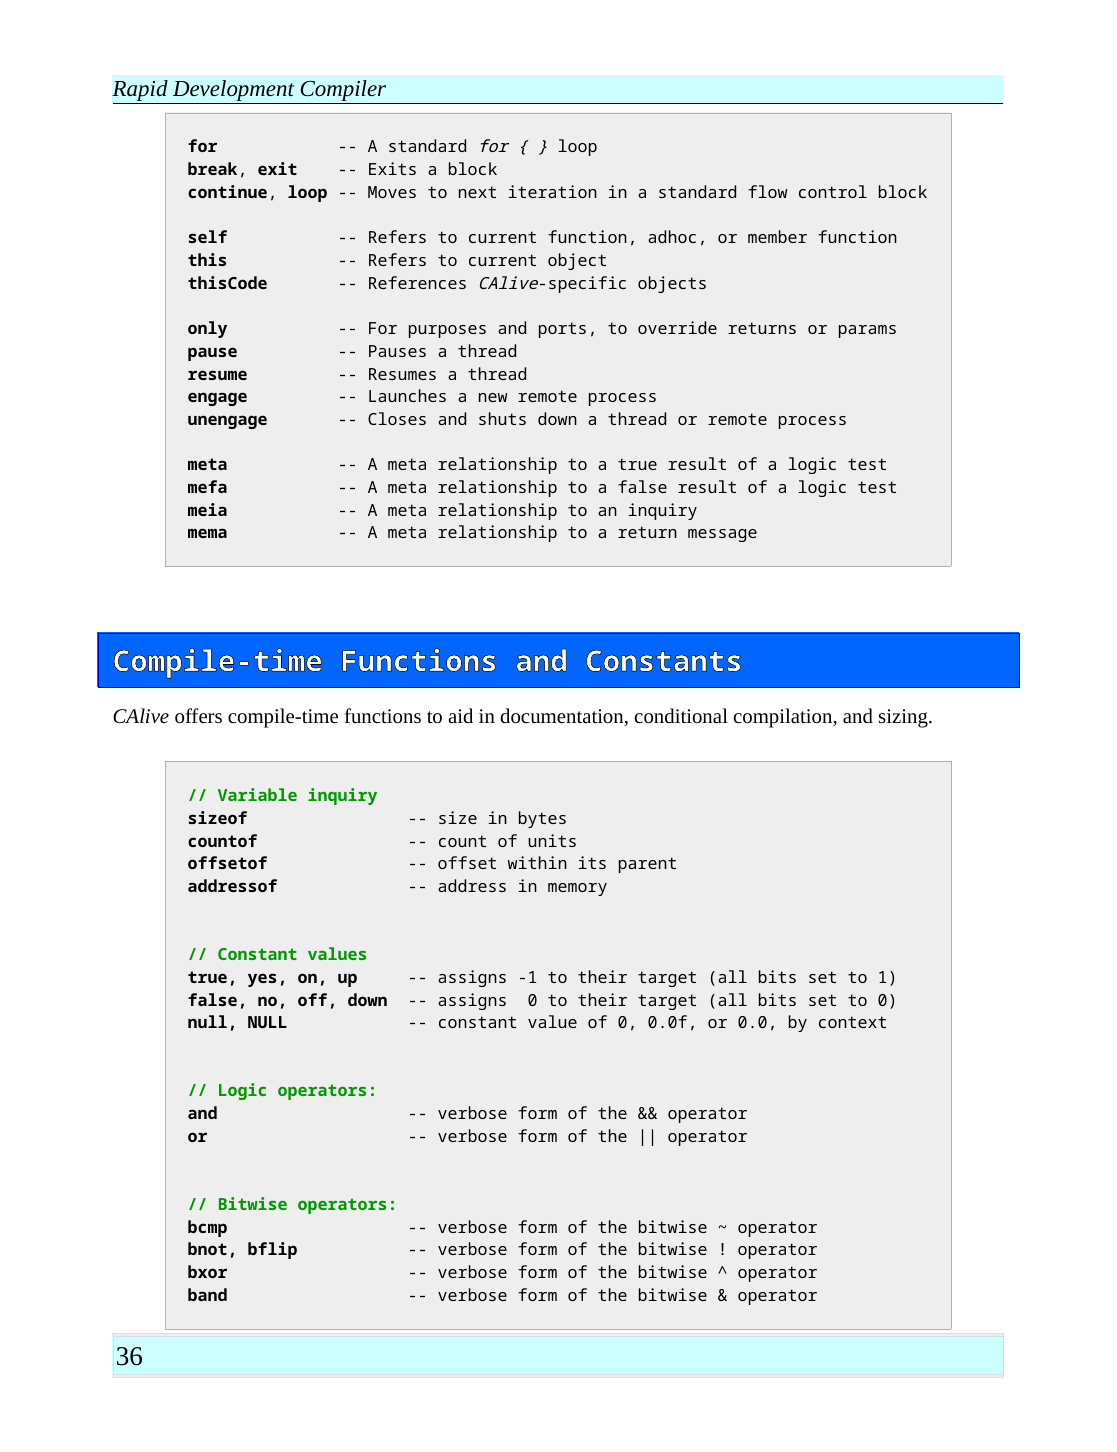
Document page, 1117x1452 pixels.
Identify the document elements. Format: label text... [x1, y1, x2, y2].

subtitle Compile-time Functions and Constants [99, 634, 1019, 687]
text // Variable inquiry sizeof -- size in bytes countof -- count of units offsetof -- offset within its parent addressof -- address in memory // Constant values true, yes, on, up -- assigns -1 to their target (all bits set to 1) false, no, off, down -- assigns 0 to their target (all bits set to 0) null, NULL -- constant value of 0, 0.0f, or 0.0, by context // Logic operators: and -- verbose form of the && operator or -- verbose form of the || operator // Bitwise operators: bcmp -- verbose form of the bitwise ~ operator bnot, bflip -- verbose form of the bitwise ! operator bxor -- verbose form of the bitwise ^ operator band -- verbose form of the bitwise & operator [166, 762, 951, 1329]
text for -- A standard for { } loop break, exit -- Exits a block continue, loop -- Moves to next iteration in a standard flow control block self -- Refers to current function, adhoc, or member function this -- Refers to current object thisCode -- References CAlive-specific objects only -- For purposes and ports, to override returns or params pause -- Pauses a thread resume -- Resumes a thread engage -- Launches a new remote process unengage -- Closes and shuts down a thread or remote process meta -- A meta relationship to a true result of a logic test mefa -- A meta relationship to a false result of a logic test meia -- A meta relationship to an inquiry mema -- A meta relationship to a return message [166, 114, 951, 566]
text CAlive offers compile-time functions to aid in documentation, conditional compilation, and sizing. [112, 704, 1003, 728]
